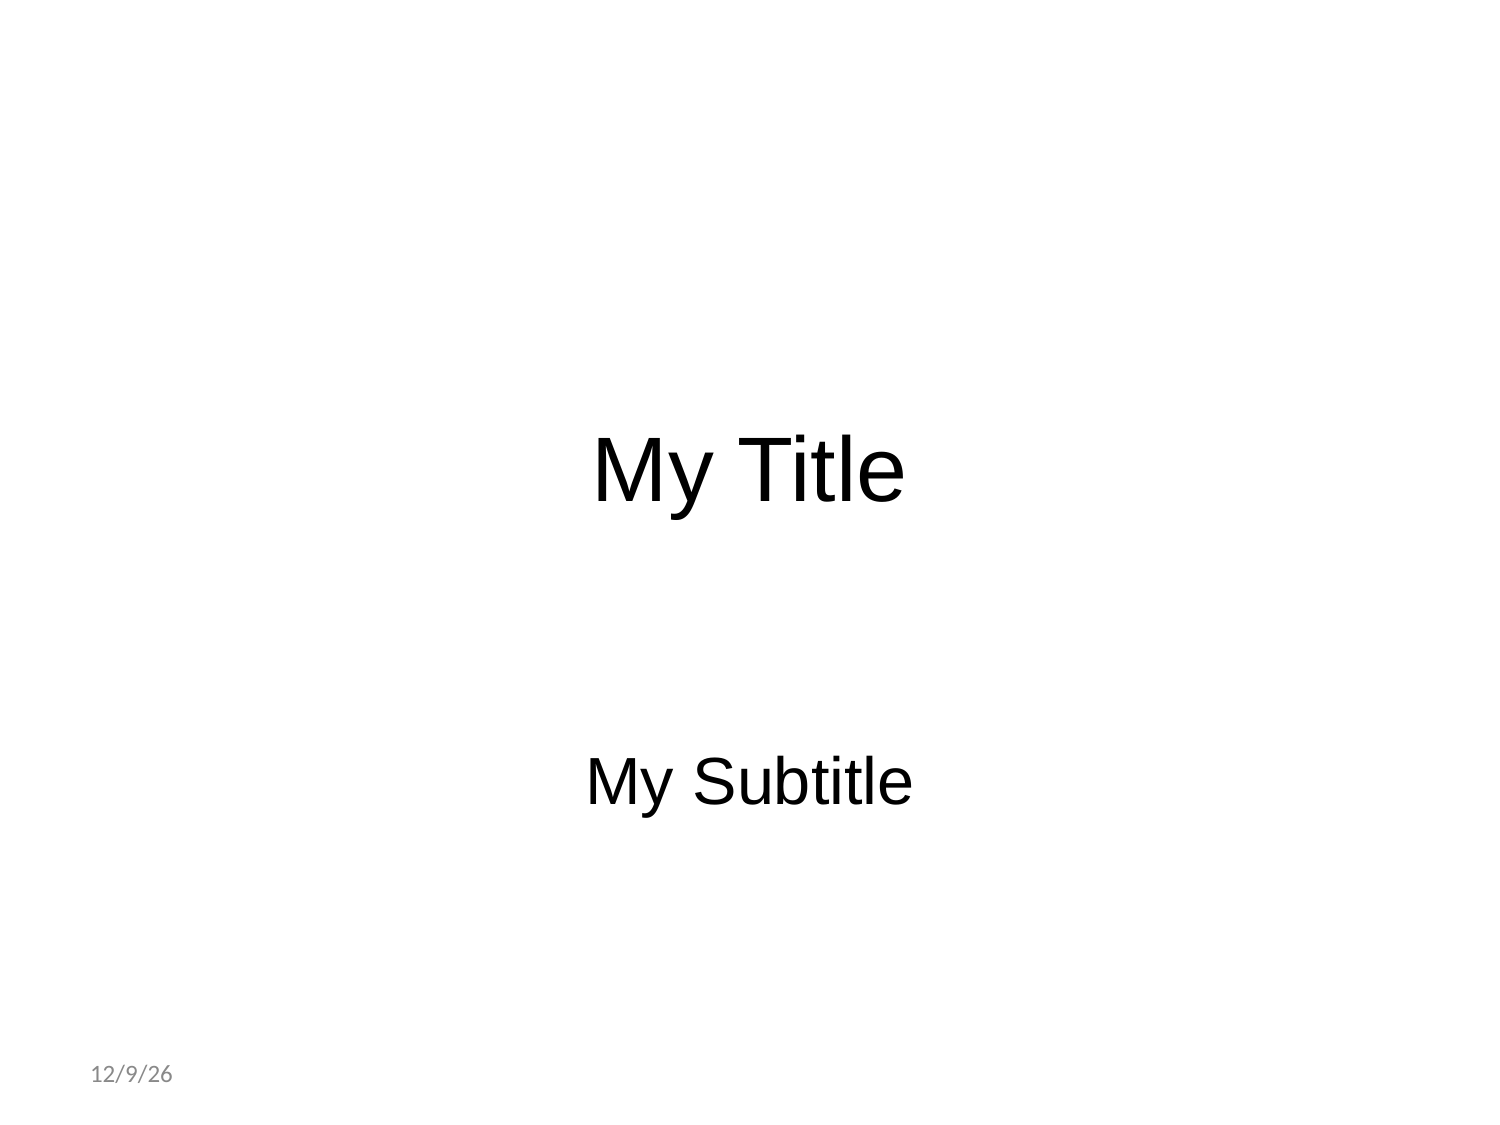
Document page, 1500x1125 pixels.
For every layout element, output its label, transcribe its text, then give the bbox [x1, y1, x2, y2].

title My Title [112, 349, 1388, 591]
subtitle My Subtitle [225, 637, 1276, 925]
